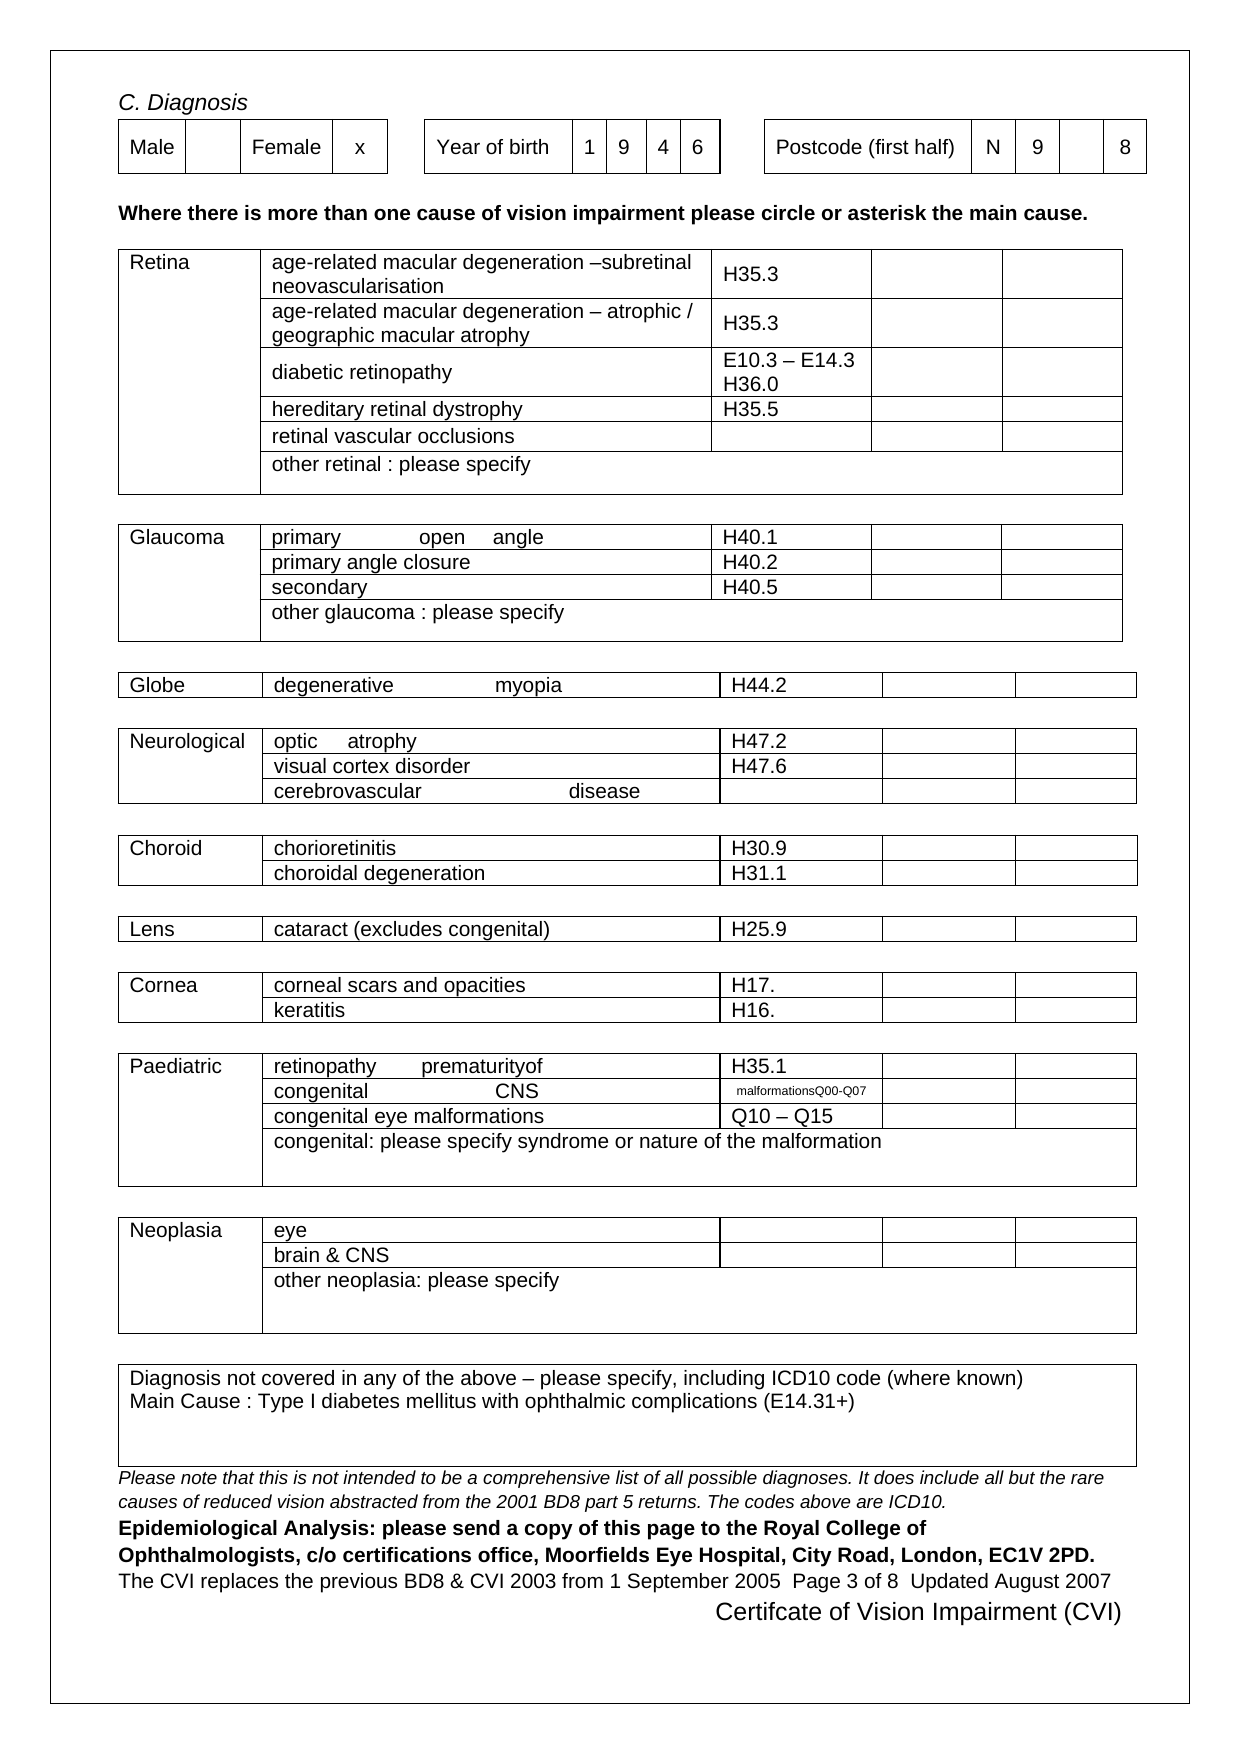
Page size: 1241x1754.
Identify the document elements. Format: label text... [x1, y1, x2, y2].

table_cell [883, 754, 1015, 778]
table_cell [1002, 575, 1122, 599]
table_cell [872, 575, 1001, 599]
table_cell [1003, 348, 1122, 396]
table_header Postcode (first half) [765, 120, 971, 173]
table_header H25.9 [721, 917, 882, 941]
table_header corneal scars and opacities [263, 973, 719, 997]
table_header [721, 1218, 882, 1242]
table_header retinopathy prematurityof [263, 1054, 719, 1078]
table_cell diabetic retinopathy [261, 348, 711, 396]
table_header H30.9 [721, 836, 882, 859]
table_header Glaucoma [119, 525, 260, 641]
table_cell [872, 550, 1001, 574]
table_header 8 [1104, 120, 1146, 173]
table_cell H47.6 [721, 754, 882, 778]
table_header 9 [1016, 120, 1059, 173]
table_cell secondary [261, 575, 711, 599]
table_header Choroid [119, 836, 262, 884]
table_cell other glaucoma : please specify [261, 600, 1122, 641]
table_cell visual cortex disorder [263, 754, 719, 778]
table_header age-related macular degeneration –subretinal neovascularisation [261, 250, 711, 298]
table_header [1003, 250, 1122, 298]
table_cell [1016, 1243, 1136, 1267]
table_header 6 [681, 120, 719, 173]
table_header [1016, 673, 1136, 697]
table_cell [1002, 550, 1122, 574]
table_cell [721, 779, 882, 803]
table_header Diagnosis not covered in any of the above – please specify, including ICD10 code (where known) [119, 1365, 1136, 1389]
table_cell congenital CNS [263, 1079, 719, 1103]
table_header [1016, 729, 1136, 753]
table_cell Main Cause : Type I diabetes mellitus with ophthalmic complications (E14.31+) [119, 1389, 1136, 1466]
table_header [1016, 973, 1136, 997]
table_cell [721, 1243, 882, 1267]
table_header Paediatric [119, 1054, 262, 1186]
table_cell [712, 422, 871, 451]
table_cell [1016, 1104, 1136, 1128]
table_cell other retinal : please specify [261, 452, 1122, 494]
table_cell [872, 422, 1002, 451]
table_header [883, 729, 1015, 753]
table_cell [1016, 861, 1137, 884]
table_cell congenital eye malformations [263, 1104, 719, 1128]
table_header Neoplasia [119, 1218, 262, 1333]
table_cell [1016, 779, 1136, 803]
table_cell malformationsQ00-Q07 [721, 1079, 882, 1103]
table_cell [872, 299, 1002, 347]
table_header cataract (excludes congenital) [263, 917, 719, 941]
table_header H47.2 [721, 729, 882, 753]
table_header H17. [721, 973, 882, 997]
table_cell [883, 861, 1015, 884]
table_header Globe [119, 673, 262, 697]
table_cell primary angle closure [261, 550, 711, 574]
table_header [1016, 917, 1136, 941]
table_header Female [241, 120, 332, 173]
text C. Diagnosis [118, 89, 1122, 115]
table_cell [883, 1243, 1015, 1267]
table_header [721, 119, 764, 173]
table_header [883, 1054, 1015, 1078]
table_cell other neoplasia: please specify [263, 1268, 1136, 1333]
table_cell H31.1 [721, 861, 882, 884]
table_header 1 [573, 120, 606, 173]
table_cell age-related macular degeneration – atrophic / geographic macular atrophy [261, 299, 711, 347]
table_header [1016, 1218, 1136, 1242]
table_header N [972, 120, 1015, 173]
table_header optic atrophy [263, 729, 719, 753]
table_header Neurological [119, 729, 262, 803]
table_header [1060, 120, 1103, 173]
table_header eye [263, 1218, 719, 1242]
text Epidemiological Analysis: please send a copy of this page to the Royal College of Ophthalmologists, c/o certifications office, Moorfields Eye Hospital, City Road, London, EC1V 2PD. [118, 1516, 1112, 1566]
table_header H44.2 [721, 673, 882, 697]
table_cell choroidal degeneration [263, 861, 719, 884]
table_cell retinal vascular occlusions [261, 422, 711, 451]
table_header Retina [119, 250, 260, 494]
table_cell [883, 1104, 1015, 1128]
table_cell keratitis [263, 998, 719, 1022]
table_header [186, 120, 240, 173]
text Where there is more than one cause of vision impairment please circle or asterisk the main cause. [118, 201, 1122, 225]
table_header [872, 250, 1002, 298]
table_cell cerebrovascular disease [263, 779, 719, 803]
table_header H40.1 [712, 525, 871, 549]
table_header x [333, 120, 387, 173]
table_header degenerative myopia [263, 673, 719, 697]
table_cell [883, 1079, 1015, 1103]
text Certifcate of Vision Impairment (CVI) [118, 1596, 1122, 1625]
table_header [883, 673, 1015, 697]
table_cell E10.3 – E14.3 H36.0 [712, 348, 871, 396]
table_cell [1016, 1079, 1136, 1103]
table_header [1016, 836, 1137, 859]
table_cell [883, 779, 1015, 803]
table_header [1002, 525, 1122, 549]
table_header H35.1 [721, 1054, 882, 1078]
table_cell H40.2 [712, 550, 871, 574]
table_header [883, 973, 1015, 997]
table_header Year of birth [425, 120, 572, 173]
table_cell [1016, 998, 1136, 1022]
table_header [883, 917, 1015, 941]
table_cell H35.5 [712, 397, 871, 421]
table_header Cornea [119, 973, 262, 1022]
table_header [1016, 1054, 1136, 1078]
table_header 4 [647, 120, 680, 173]
table_cell [1003, 422, 1122, 451]
table_cell H35.3 [712, 299, 871, 347]
table_cell [1016, 754, 1136, 778]
table_cell [883, 998, 1015, 1022]
table_cell H16. [721, 998, 882, 1022]
table_header Male [119, 120, 185, 173]
table_cell Q10 – Q15 [721, 1104, 882, 1128]
text Please note that this is not intended to be a comprehensive list of all possible diagnoses. It does include all but the rare causes of reduced vision abstracted from the 2001 BD8 part 5 returns. The codes above are ICD10. [118, 1467, 1122, 1513]
table_header H35.3 [712, 250, 871, 298]
table_header chorioretinitis [263, 836, 719, 859]
table_cell [872, 348, 1002, 396]
table_header 9 [607, 120, 646, 173]
table_header [872, 525, 1001, 549]
table_cell brain & CNS [263, 1243, 719, 1267]
table_cell [1003, 397, 1122, 421]
table_cell H40.5 [712, 575, 871, 599]
table_header [883, 836, 1015, 859]
table_header [883, 1218, 1015, 1242]
table_cell hereditary retinal dystrophy [261, 397, 711, 421]
text The CVI replaces the previous BD8 & CVI 2003 from 1 September 2005 Page 3 of 8 Updated August 2007 [118, 1569, 1122, 1593]
table_cell congenital: please specify syndrome or nature of the malformation [263, 1129, 1136, 1186]
table_cell [872, 397, 1002, 421]
table_header Lens [119, 917, 262, 941]
table_cell [1003, 299, 1122, 347]
table_header [388, 119, 424, 173]
table_header primary open angle [261, 525, 711, 549]
